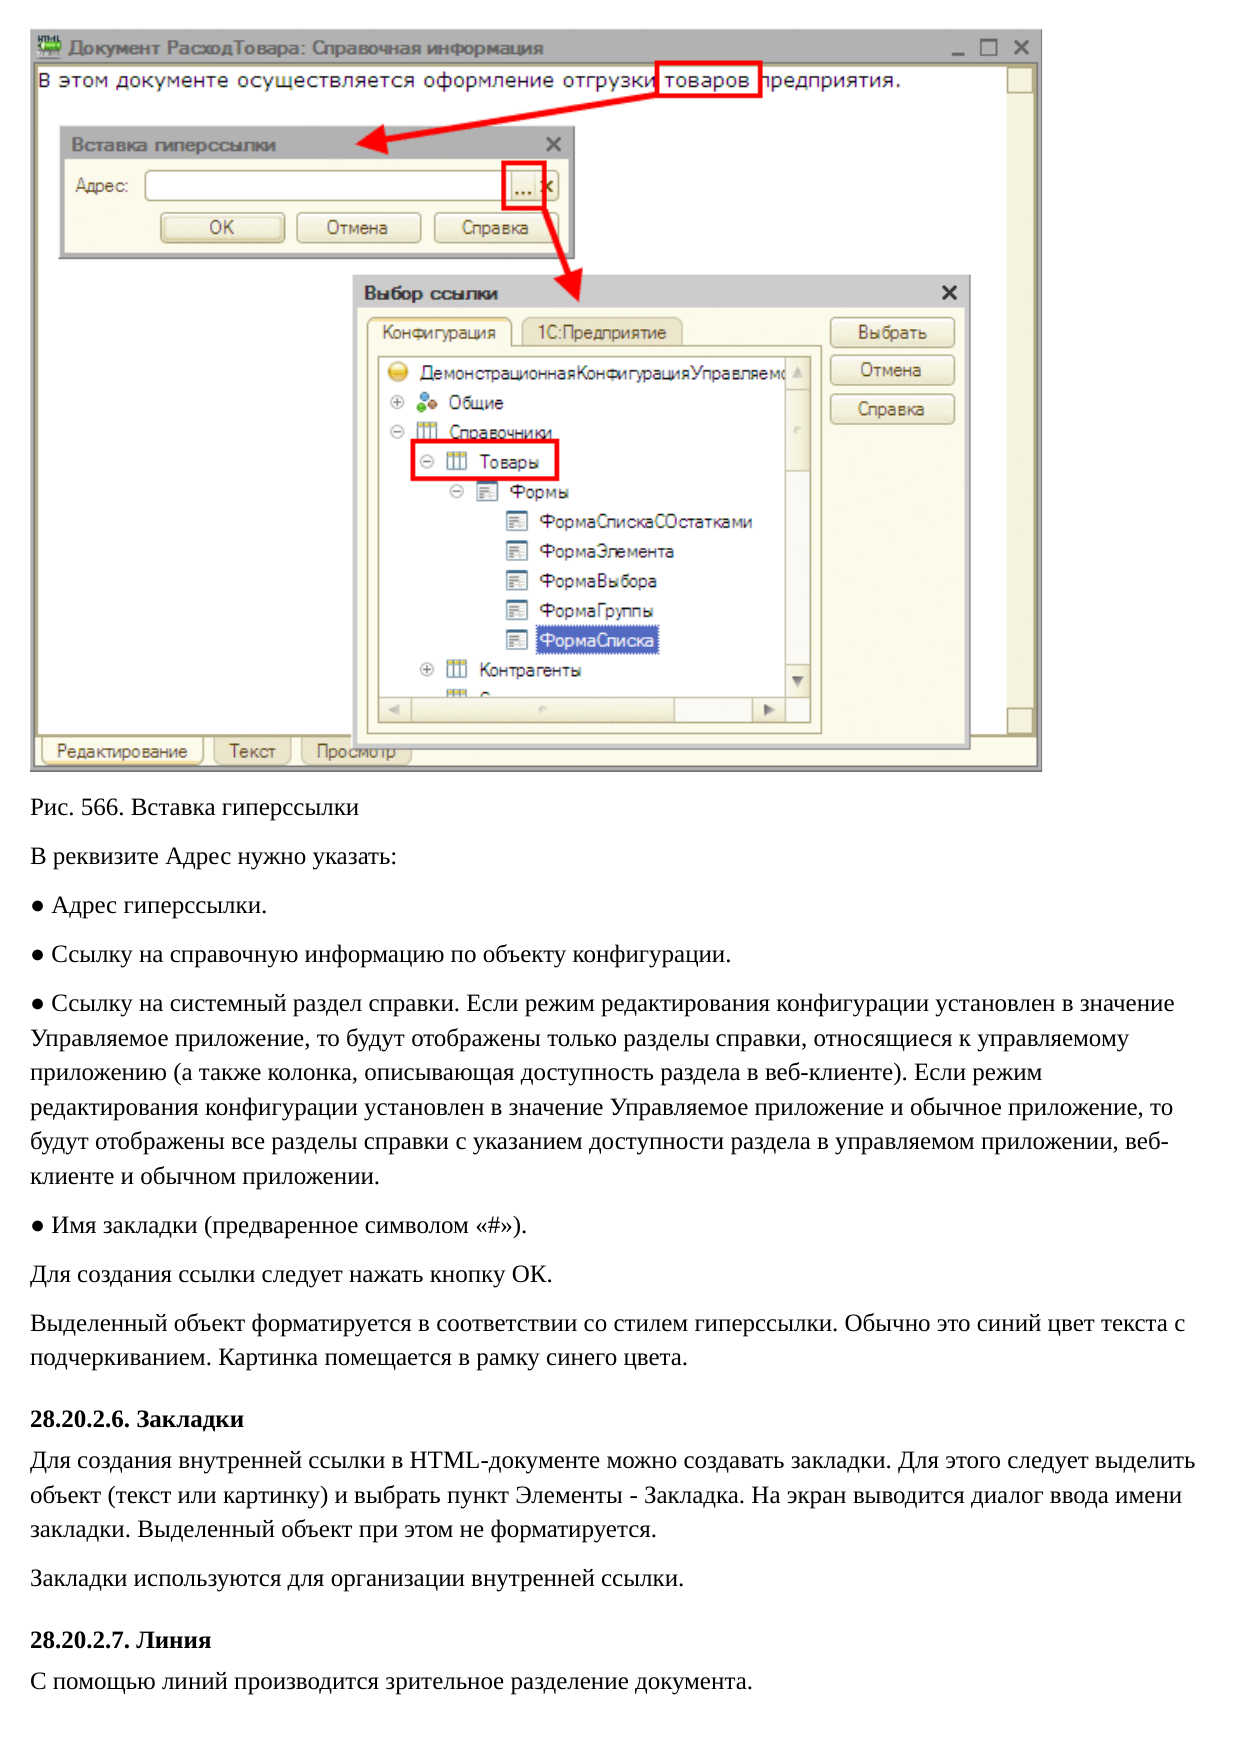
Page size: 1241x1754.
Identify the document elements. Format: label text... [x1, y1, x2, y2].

subtitle 28.20.2.6. Закладки [30, 1404, 1211, 1433]
text Для создания ссылки следует нажать кнопку ОК. [30, 1259, 1211, 1288]
text ● Адрес гиперссылки. [30, 890, 1211, 919]
text Для создания внутренней ссылки в HTML-документе можно создавать закладки. Для этого следует выделить объект (текст или картинку) и выбрать пункт Элементы ‑ Закладка. На экран выводится диалог ввода имени закладки. Выделенный объект при этом не форматируется. [30, 1445, 1211, 1543]
text Рис. 566. Вставка гиперссылки [30, 792, 1211, 821]
picture [29, 28, 1043, 772]
text ● Ссылку на справочную информацию по объекту конфигурации. [30, 939, 1211, 968]
text С помощью линий производится зрительное разделение документа. [30, 1666, 1211, 1695]
text Выделенный объект форматируется в соответствии со стилем гиперссылки. Обычно это синий цвет текста с подчеркиванием. Картинка помещается в рамку синего цвета. [30, 1308, 1211, 1371]
text ● Ссылку на системный раздел справки. Если режим редактирования конфигурации установлен в значение Управляемое приложение, то будут отображены только разделы справки, относящиеся к управляемому приложению (а также колонка, описывающая доступность раздела в веб-клиенте). Если режим редактирования конфигурации установлен в значение Управляемое приложение и обычное приложение, то будут отображены все разделы справки с указанием доступности раздела в управляемом приложении, веб-клиенте и обычном приложении. [30, 988, 1211, 1189]
text В реквизите Адрес нужно указать: [30, 841, 1211, 870]
subtitle 28.20.2.7. Линия [30, 1625, 1211, 1654]
text ● Имя закладки (предваренное символом «#»). [30, 1210, 1211, 1239]
text Закладки используются для организации внутренней ссылки. [30, 1563, 1211, 1592]
